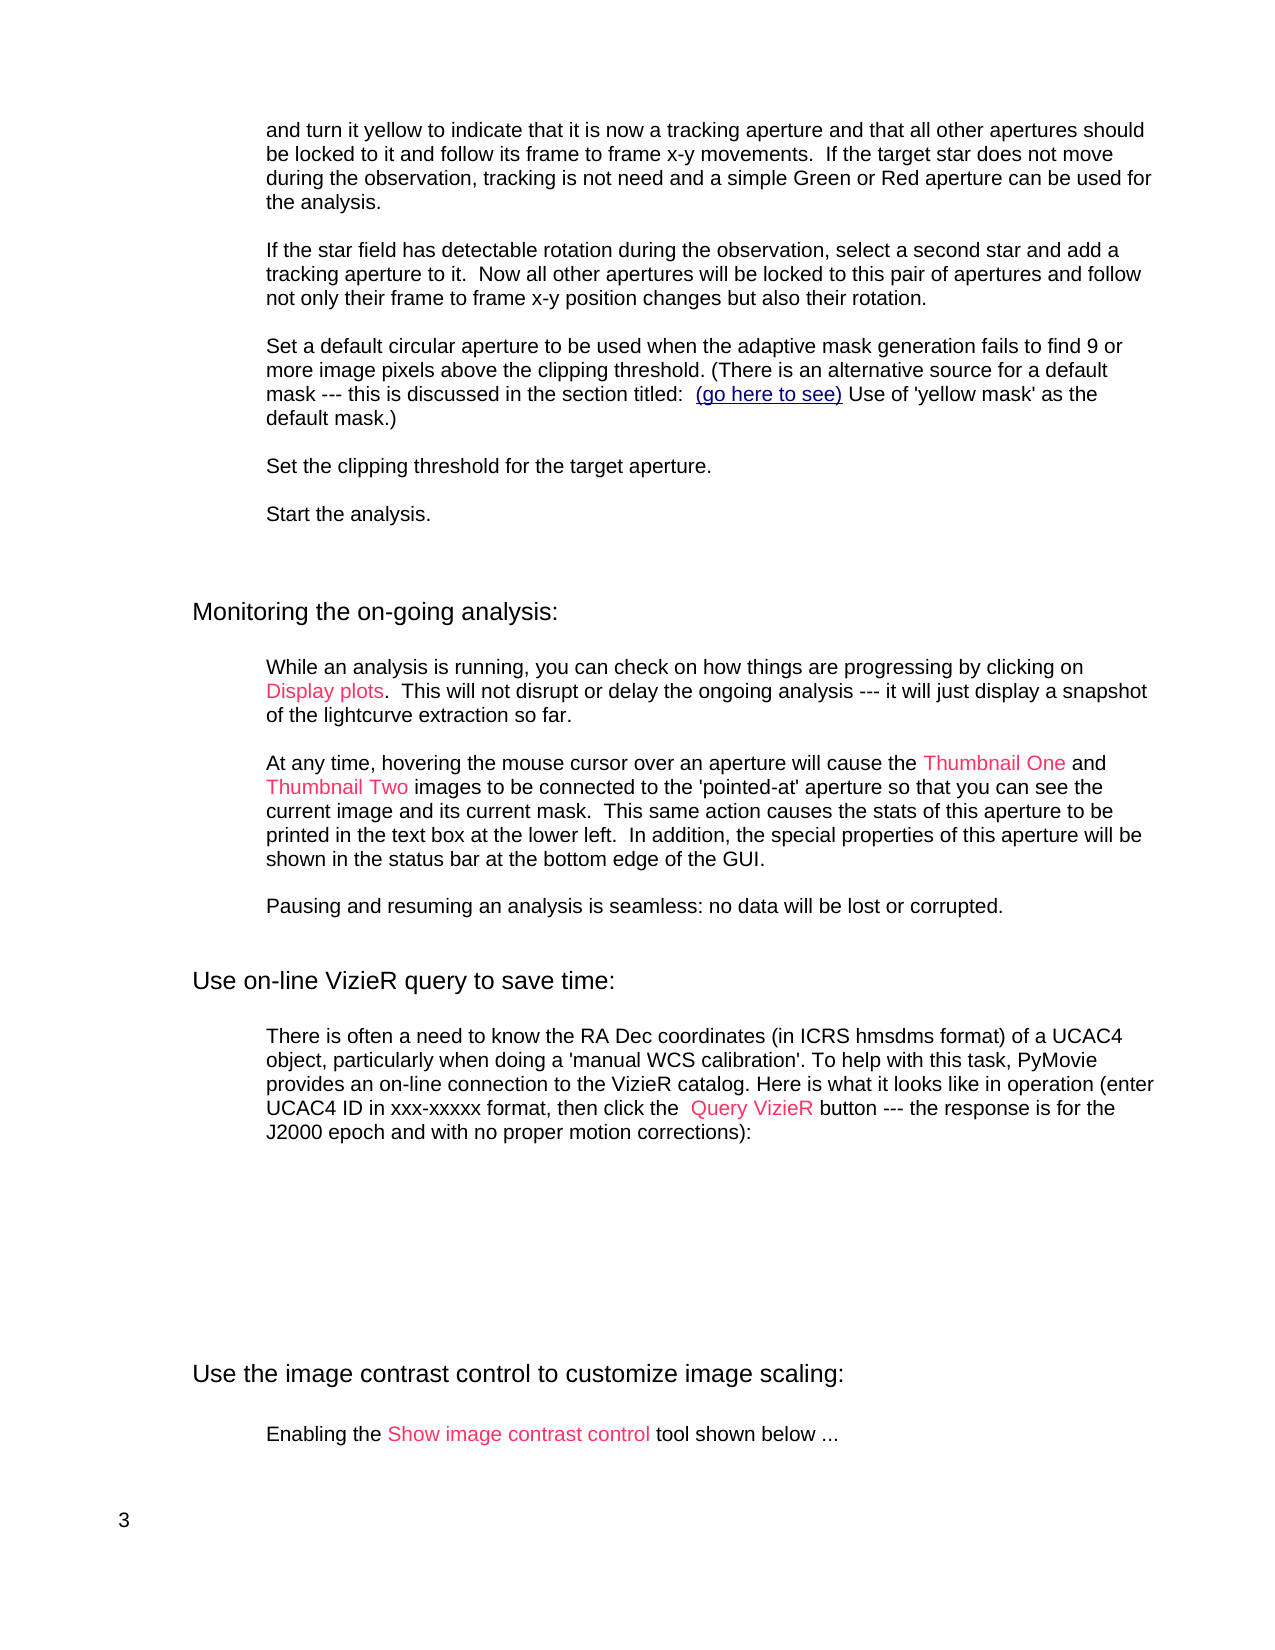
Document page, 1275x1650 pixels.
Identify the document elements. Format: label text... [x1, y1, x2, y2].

text Start the analysis. [266, 501, 1157, 525]
text If the star field has detectable rotation during the observation, select a second star and add a tracking aperture to it. Now all other apertures will be locked to this pair of apertures and follow not only their frame to frame x-y position changes but also their rotation. [266, 238, 1157, 310]
text While an analysis is running, you can check on how things are progressing by clicking on Display plots. This will not disrupt or delay the ongoing analysis --- it will just display a snapshot of the lightcurve extraction so far. [266, 655, 1157, 727]
text Use the image contrast control to customize image scaling: [192, 1359, 1157, 1388]
text Monitoring the on-going analysis: [192, 597, 1157, 626]
text Enabling the Show image contrast control tool shown below ... [266, 1422, 1157, 1446]
text At any time, hovering the mouse cursor over an aperture will cause the Thumbnail One and Thumbnail Two images to be connected to the 'pointed-at' aperture so that you can see the current image and its current mask. This same action causes the stats of this aperture to be printed in the text box at the lower left. In addition, the special properties of this aperture will be shown in the status bar at the bottom edge of the GUI. [266, 751, 1157, 870]
text Set the clipping threshold for the target aperture. [266, 453, 1157, 477]
text Set a default circular aperture to be used when the adaptive mask generation fails to find 9 or more image pixels above the clipping threshold. (There is an alternative source for a default mask --- this is discussed in the section titled: (go here to see) Use of 'yellow mask' as the default mask.) [266, 334, 1157, 429]
text Use on-line VizieR query to save time: [192, 966, 1157, 995]
text There is often a need to know the RA Dec coordinates (in ICRS hmsdms format) of a UCAC4 object, particularly when doing a 'manual WCS calibration'. To help with this task, PyMovie provides an on-line connection to the VizieR catalog. Here is what it looks like in operation (enter UCAC4 ID in xxx-xxxxx format, then click the Query VizieR button --- the response is for the J2000 epoch and with no proper motion corrections): [266, 1024, 1157, 1143]
text Pausing and resuming an analysis is seamless: no data will be lost or corrupted. [266, 894, 1157, 918]
text and turn it yellow to indicate that it is now a tracking aperture and that all other apertures should be locked to it and follow its frame to frame x-y movements. If the target star does not move during the observation, tracking is not need and a simple Green or Red aperture can be used for the analysis. [266, 118, 1157, 214]
